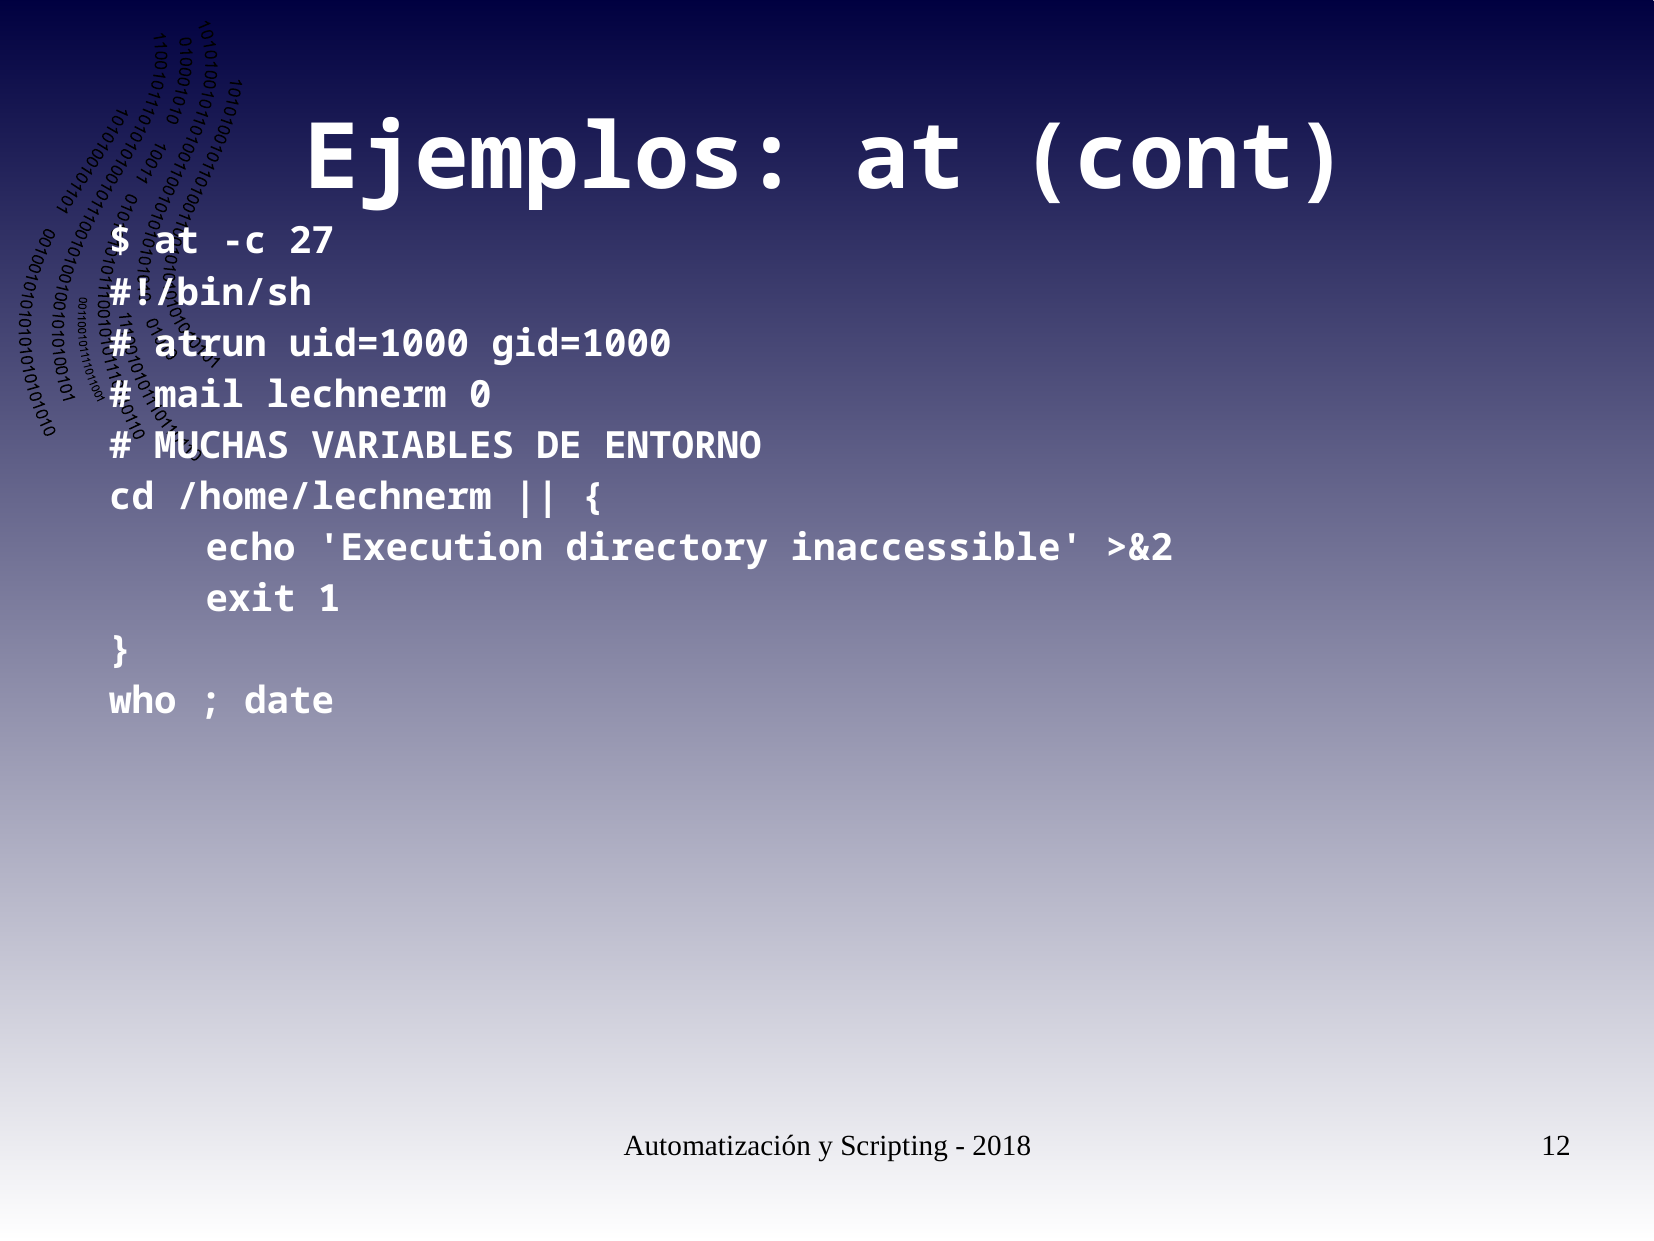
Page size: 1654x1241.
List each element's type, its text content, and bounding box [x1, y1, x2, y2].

picture [18, 20, 243, 461]
title Ejemplos: at (cont) [243, 49, 1571, 257]
text_box $ at -c 27 #!/bin/sh # atrun uid=1000 gid=1000 # mail lechnerm 0 # MUCHAS VARIABLES DE ENTORNO cd /home/lechnerm || { echo 'Execution directory inaccessible' >&2 exit 1 } who ; date [94, 206, 1188, 730]
